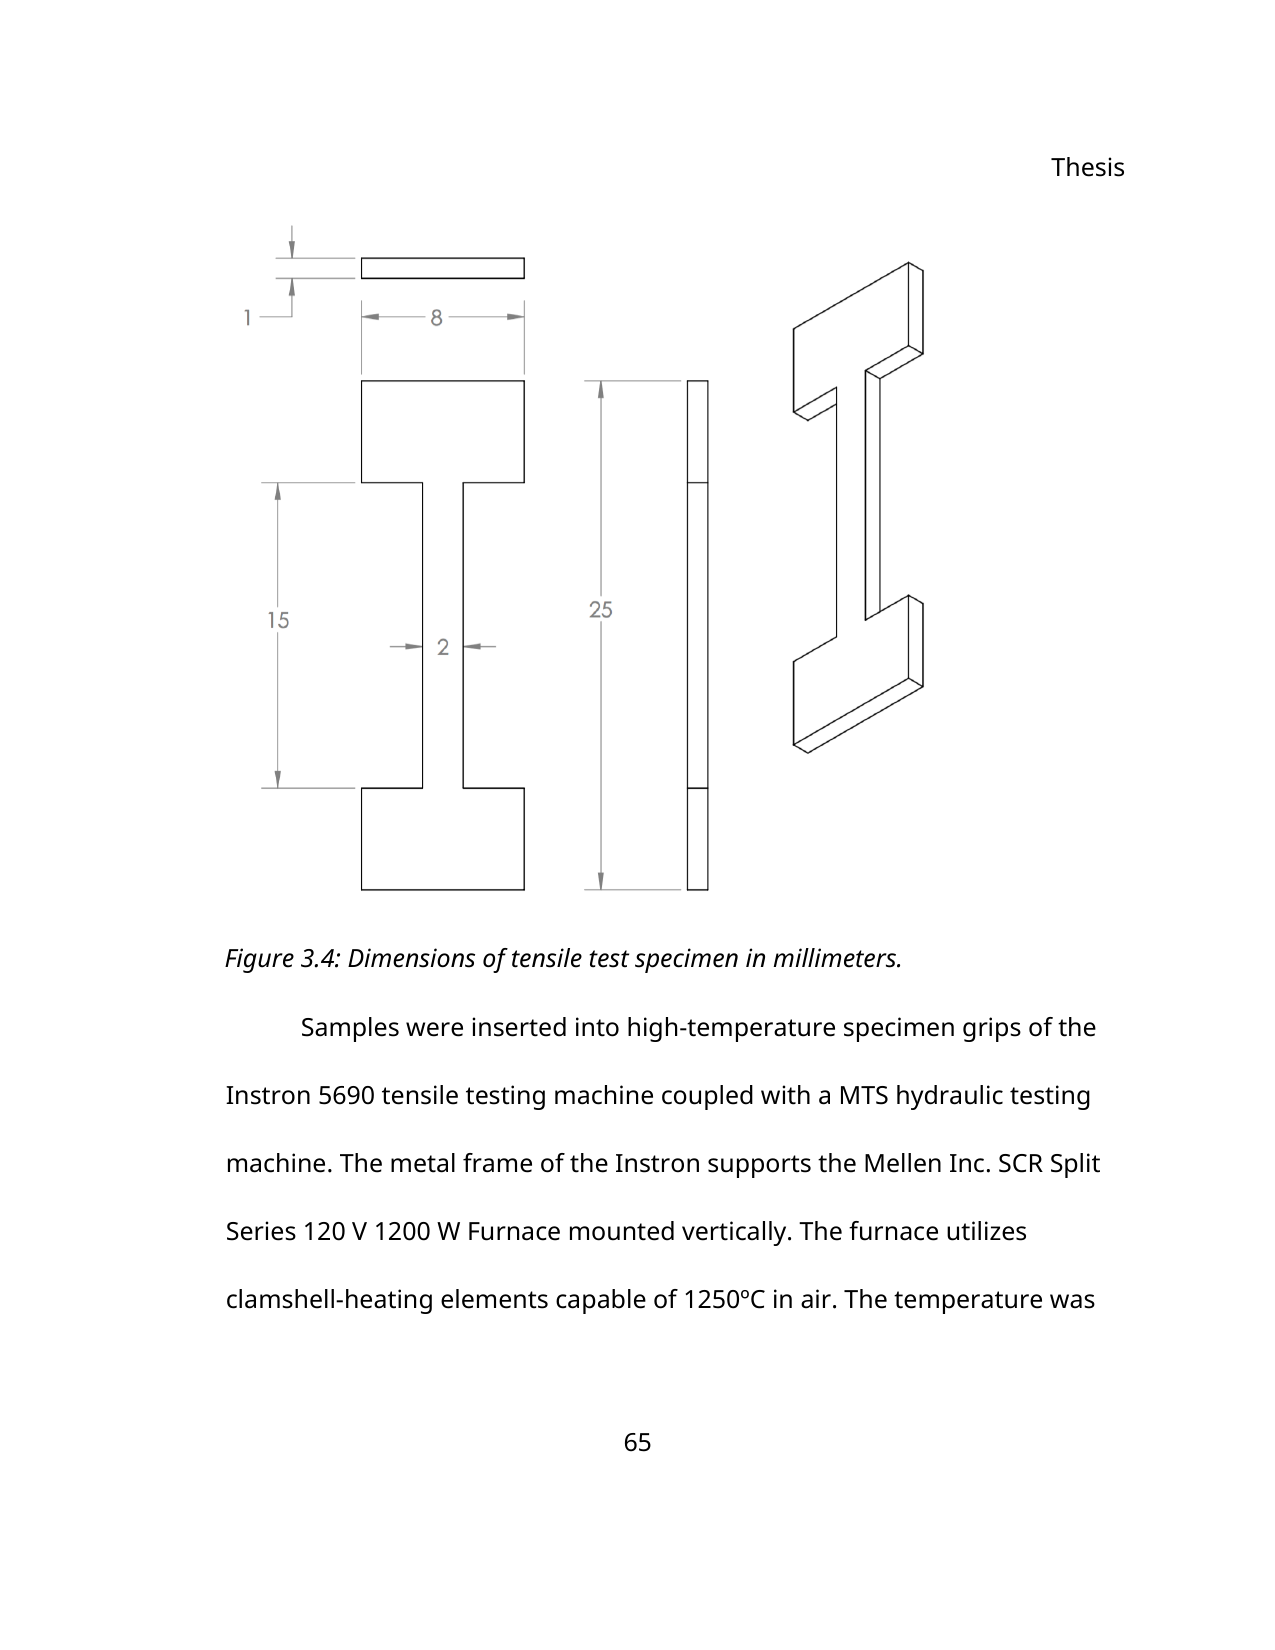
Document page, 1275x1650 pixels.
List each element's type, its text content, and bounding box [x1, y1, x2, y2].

picture [225, 225, 943, 907]
text Figure 3.4: Dimensions of tensile test specimen in millimeters. [224, 941, 1125, 975]
text Samples were inserted into high-temperature specimen grips of the Instron 5690 tensile testing machine coupled with a MTS hydraulic testing machine. The metal frame of the Instron supports the Mellen Inc. SCR Split Series 120 V 1200 W Furnace mounted vertically. The furnace utilizes clamshell-heating elements capable of 1250ºC in air. The temperature was [224, 1009, 1125, 1316]
